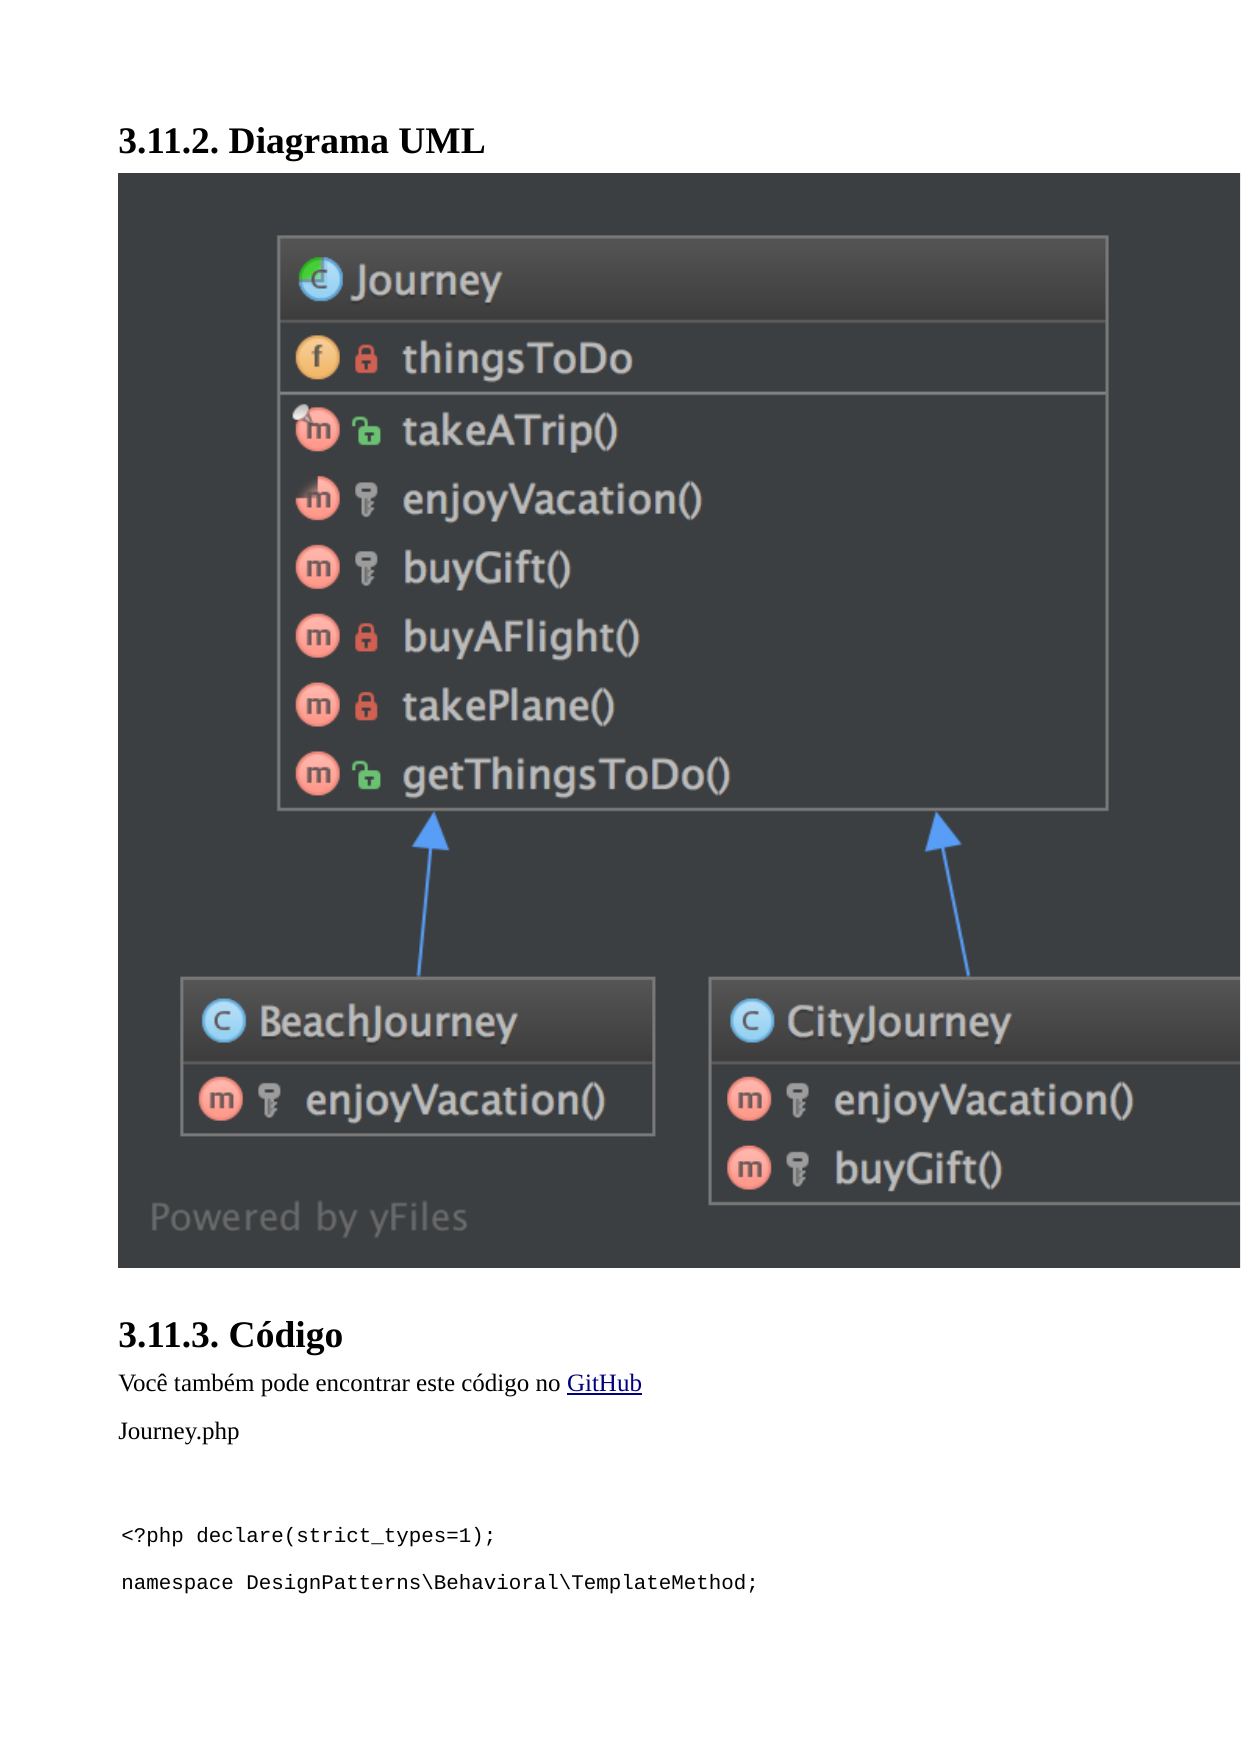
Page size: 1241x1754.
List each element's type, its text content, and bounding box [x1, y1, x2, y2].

table_header <?php declare(strict_types=1); namespace DesignPatterns\Behavioral\TemplateMethod; [118, 1522, 1198, 1622]
text Você também pode encontrar este código no GitHub [118, 1368, 1122, 1397]
table_header [118, 1464, 136, 1474]
text Journey.php [118, 1416, 1122, 1444]
subtitle 3.11.2. Diagrama UML [118, 118, 1122, 161]
subtitle 3.11.3. Código [118, 1313, 1122, 1356]
picture [118, 173, 1241, 1268]
